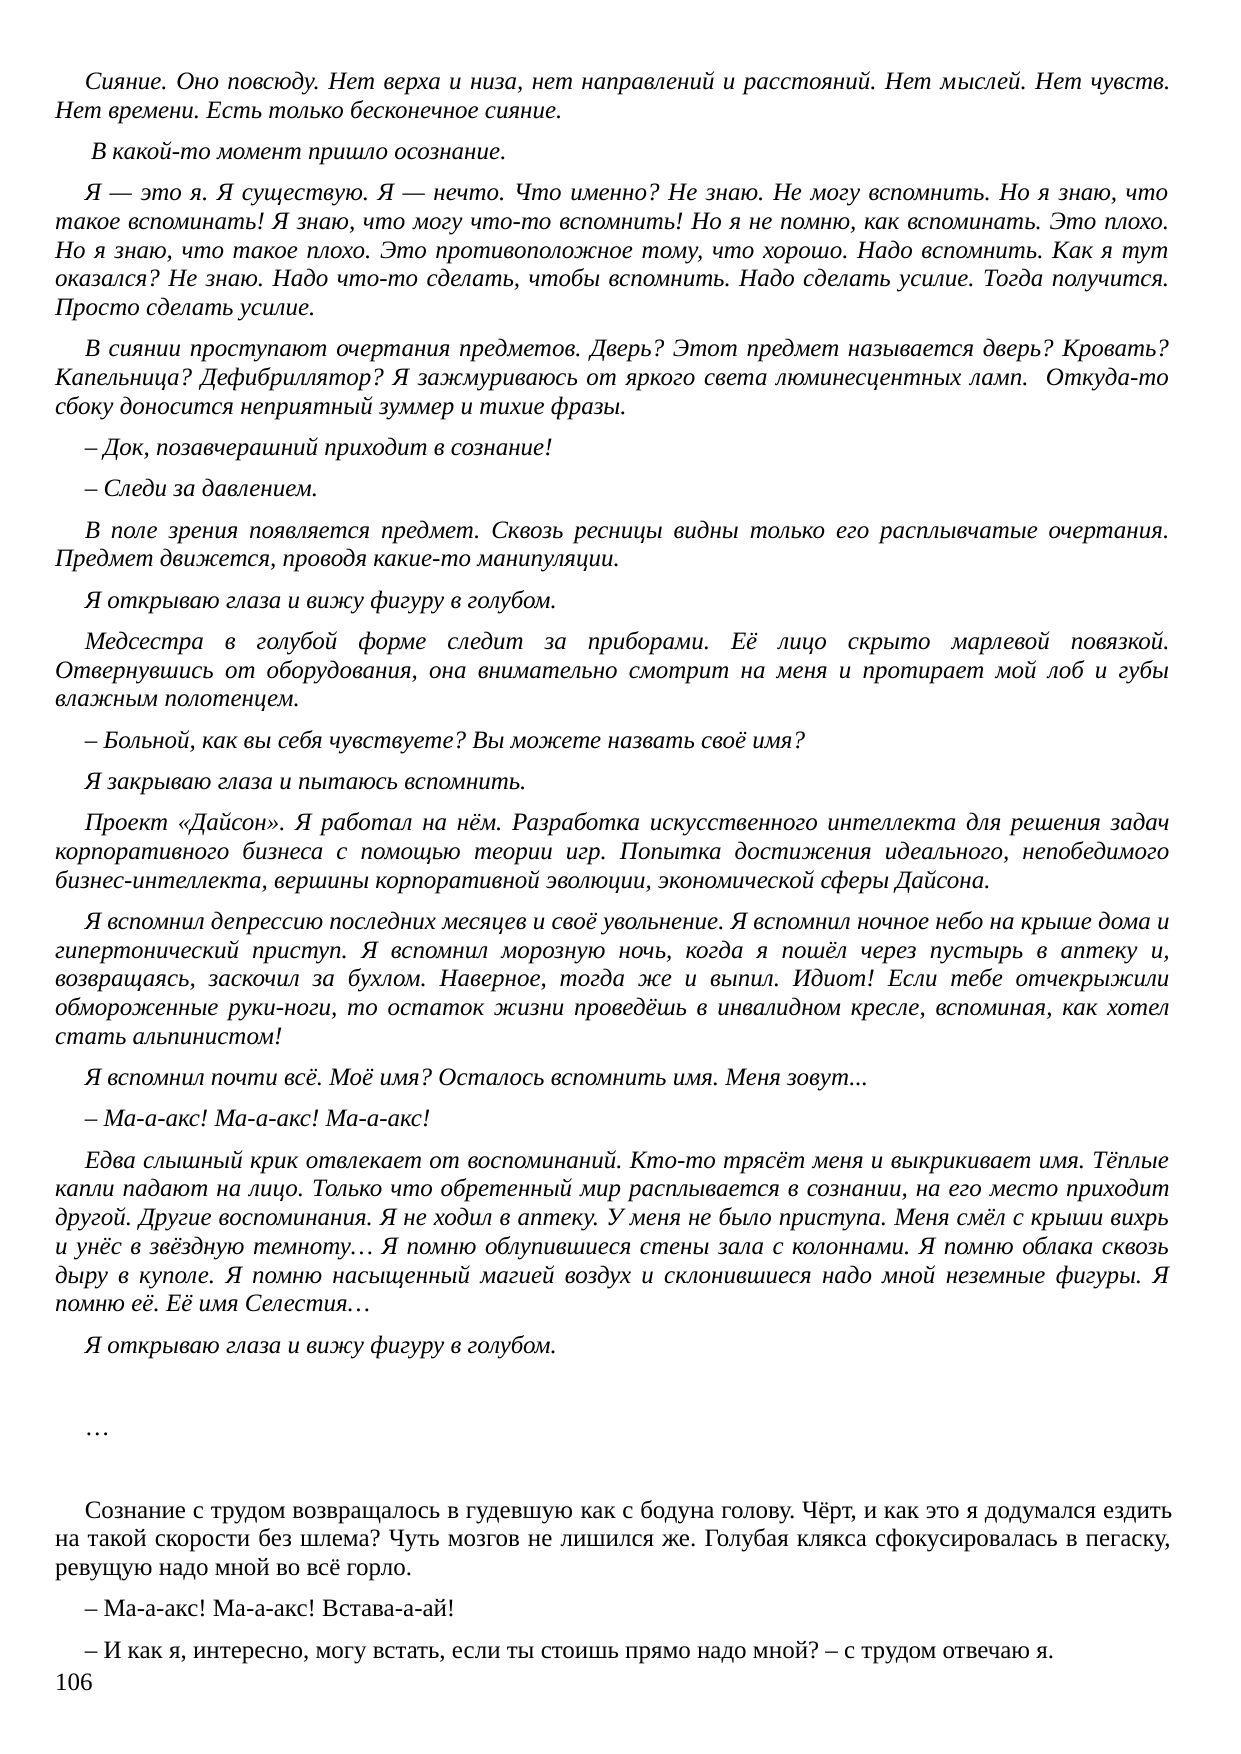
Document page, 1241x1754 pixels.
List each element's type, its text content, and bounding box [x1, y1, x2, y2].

text – Ма-а-акс! Ма-а-акс! Встава-а-ай! [55, 1593, 1173, 1622]
text Я открываю глаза и вижу фигуру в голубом. [55, 585, 1173, 613]
text – Док, позавчерашний приходит в сознание! [55, 432, 1173, 461]
text – Следи за давлением. [55, 473, 1173, 502]
text – И как я, интересно, могу встать, если ты стоишь прямо надо мной? – с трудом отвечаю я. [55, 1635, 1173, 1663]
text Проект «Дайсон». Я работал на нём. Разработка искусственного интеллекта для решения задач корпоративного бизнеса с помощью теории игр. Попытка достижения идеального, непобедимого бизнес-интеллекта, вершины корпоративной эволюции, экономической сферы Дайсона. [55, 807, 1173, 893]
text Сияние. Оно повсюду. Нет верха и низа, нет направлений и расстояний. Нет мыслей. Нет чувств. Нет времени. Есть только бесконечное сияние. [55, 66, 1173, 123]
text Я вспомнил депрессию последних месяцев и своё увольнение. Я вспомнил ночное небо на крыше дома и гипертонический приступ. Я вспомнил морозную ночь, когда я пошёл через пустырь в аптеку и, возвращаясь, заскочил за бухлом. Наверное, тогда же и выпил. Идиот! Если тебе отчекрыжили обмороженные руки-ноги, то остаток жизни проведёшь в инвалидном кресле, вспоминая, как хотел стать альпинистом! [55, 906, 1173, 1050]
text Медсестра в голубой форме следит за приборами. Её лицо скрыто марлевой повязкой. Отвернувшись от оборудования, она внимательно смотрит на меня и протирает мой лоб и губы влажным полотенцем. [55, 626, 1173, 712]
text – Ма-а-акс! Ма-а-акс! Ма-а-акс! [55, 1103, 1173, 1132]
text Я вспомнил почти всё. Моё имя? Осталось вспомнить имя. Меня зовут... [55, 1062, 1173, 1091]
text Я — это я. Я существую. Я — нечто. Что именно? Не знаю. Не могу вспомнить. Но я знаю, что такое вспоминать! Я знаю, что могу что-то вспомнить! Но я не помню, как вспоминать. Это плохо. Но я знаю, что такое плохо. Это противоположное тому, что хорошо. Надо вспомнить. Как я тут оказался? Не знаю. Надо что-то сделать, чтобы вспомнить. Надо сделать усилие. Тогда получится. Просто сделать усилие. [55, 177, 1173, 321]
text Едва слышный крик отвлекает от воспоминаний. Кто-то трясёт меня и выкрикивает имя. Тёплые капли падают на лицо. Только что обретенный мир расплывается в сознании, на его место приходит другой. Другие воспоминания. Я не ходил в аптеку. У меня не было приступа. Меня смёл с крыши вихрь и унёс в звёздную темноту… Я помню облупившиеся стены зала с колоннами. Я помню облака сквозь дыру в куполе. Я помню насыщенный магией воздух и склонившиеся надо мной неземные фигуры. Я помню её. Её имя Селестия… [55, 1145, 1173, 1317]
text Сознание с трудом возвращалось в гудевшую как с бодуна голову. Чёрт, и как это я додумался ездить на такой скорости без шлема? Чуть мозгов не лишился же. Голубая клякса сфокусировалась в пегаску, ревущую надо мной во всё горло. [55, 1495, 1173, 1581]
text В какой-то момент пришло осознание. [55, 136, 1173, 165]
text В сиянии проступают очертания предметов. Дверь? Этот предмет называется дверь? Кровать? Капельница? Дефибриллятор? Я зажмуриваюсь от яркого света люминесцентных ламп. Откуда-то сбоку доносится неприятный зуммер и тихие фразы. [55, 333, 1173, 420]
text … [55, 1412, 1173, 1441]
text Я открываю глаза и вижу фигуру в голубом. [55, 1330, 1173, 1358]
text – Больной, как вы себя чувствуете? Вы можете назвать своё имя? [55, 725, 1173, 753]
text В поле зрения появляется предмет. Сквозь ресницы видны только его расплывчатые очертания. Предмет движется, проводя какие-то манипуляции. [55, 515, 1173, 572]
text Я закрываю глаза и пытаюсь вспомнить. [55, 766, 1173, 795]
